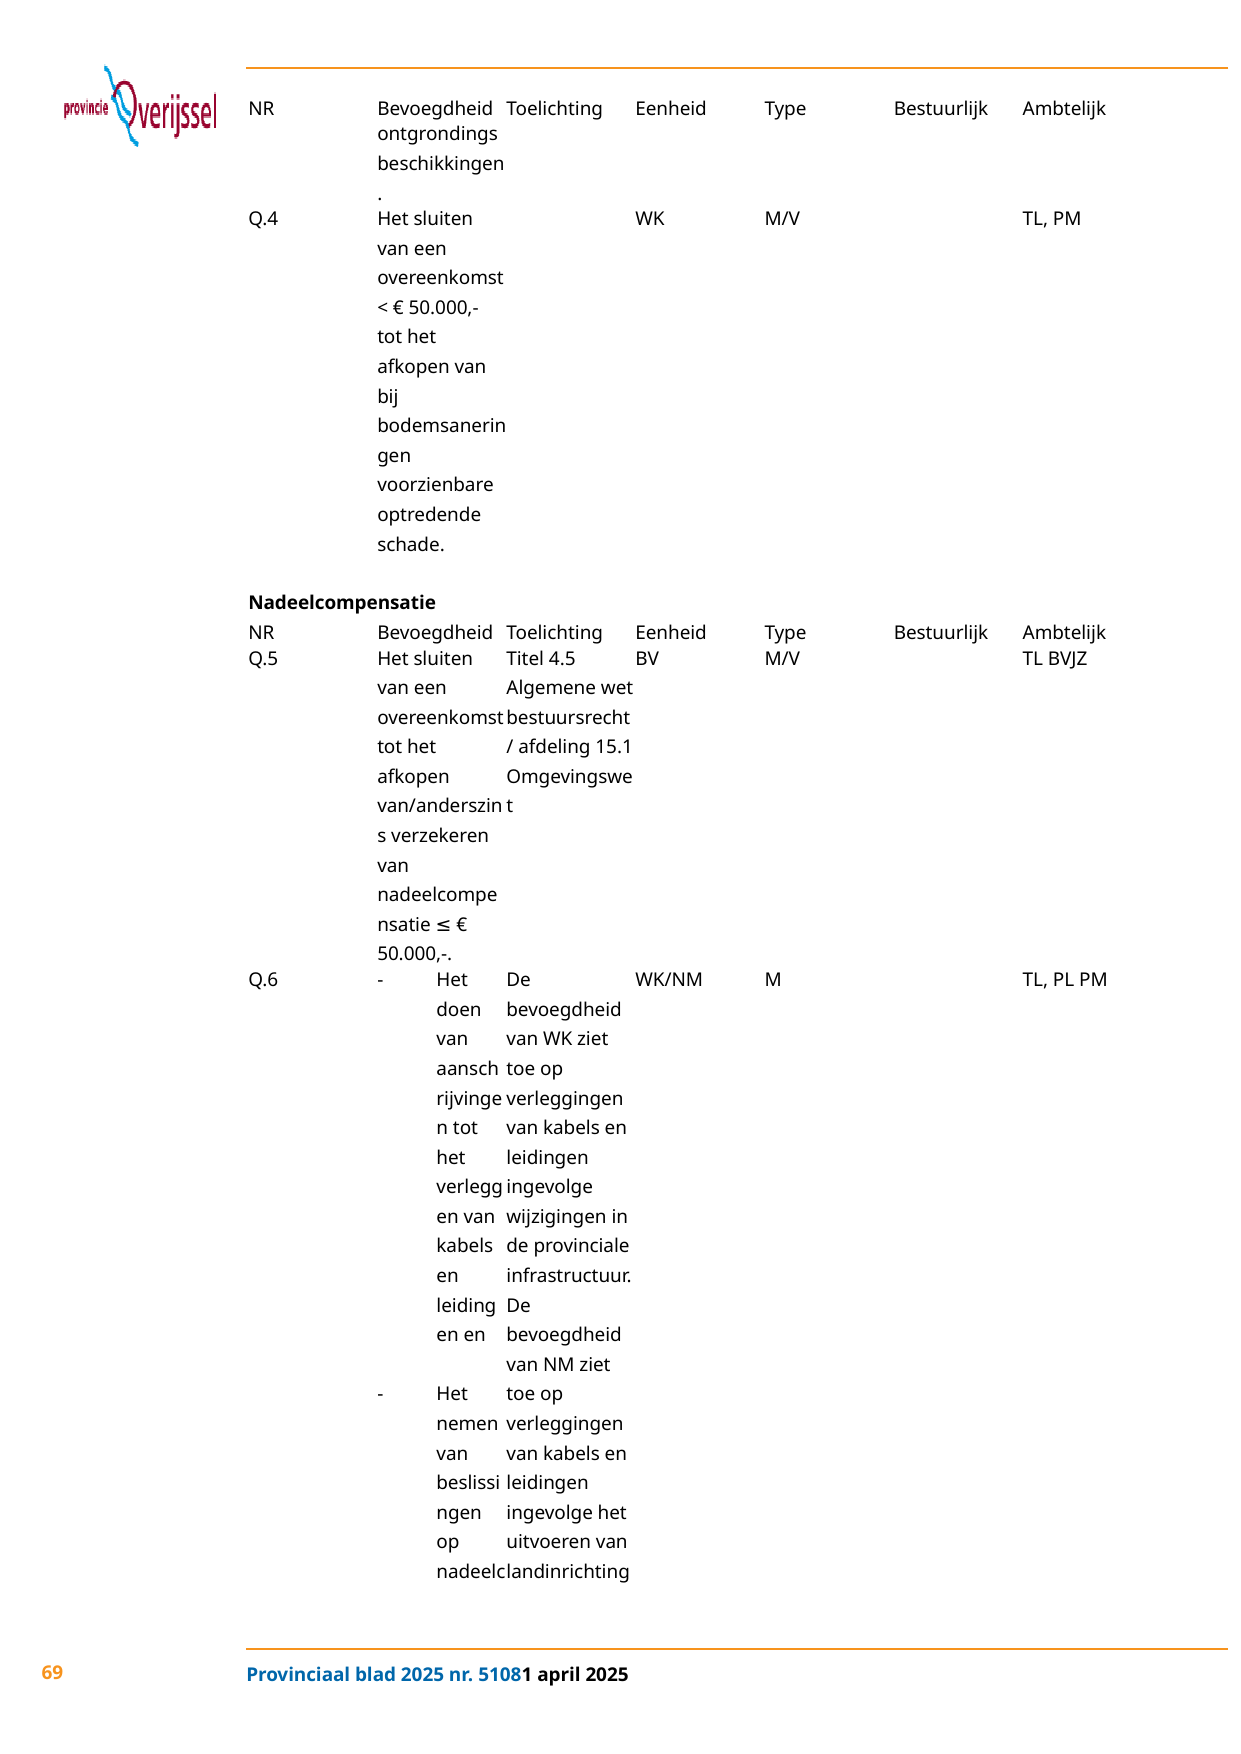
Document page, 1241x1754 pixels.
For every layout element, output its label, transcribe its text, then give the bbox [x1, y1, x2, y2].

table_cell [506, 205, 635, 557]
text Nadeelcompensatie [248, 589, 1152, 615]
table_header Toelichting [506, 95, 635, 121]
table_cell Het sluiten van een overeenkomst < € 50.000,- tot het afkopen van bij bodemsaneringen voorzienbare optredende schade. [377, 205, 506, 557]
table_header Toelichting [506, 619, 635, 645]
table_cell [1023, 121, 1152, 205]
table_header Eenheid [635, 95, 764, 121]
table_cell M [764, 966, 893, 1584]
table_header Bestuurlijk [894, 95, 1022, 121]
table_header Bevoegdheid [377, 619, 506, 645]
table_cell [894, 205, 1022, 557]
table_header NR [248, 619, 377, 645]
table_cell [894, 121, 1022, 205]
table_cell Het doen van aanschrijvingen tot het verleggen van kabels en leidingen en Het nemen van beslissingen op nadeelc [377, 966, 506, 1584]
table_header Type [764, 619, 893, 645]
table_cell [635, 121, 764, 205]
table_cell [764, 121, 893, 205]
picture [41, 47, 231, 172]
table_cell [506, 121, 635, 205]
table_cell Titel 4.5 Algemene wet bestuursrecht/ afdeling 15.1 Omgevingswet [506, 645, 635, 966]
table_header Bestuurlijk [894, 619, 1022, 645]
table_cell Q.5 [248, 645, 377, 966]
table_cell Het sluiten van een overeenkomst tot het afkopen van/anderszins verzekeren van nadeelcompensatie ≤ € 50.000,-. [377, 645, 506, 966]
table_cell De bevoegdheid van WK ziet toe op verleggingen van kabels en leidingen ingevolge wijzigingen in de provinciale infrastructuur. De bevoegdheid van NM ziet toe op verleggingen van kabels en leidingen ingevolge het uitvoeren van landinrichting [506, 966, 635, 1584]
table_cell TL, PM [1023, 205, 1152, 557]
table_header Type [764, 95, 893, 121]
table_cell Q.4 [248, 205, 377, 557]
table_cell BV [635, 645, 764, 966]
table_cell WK [635, 205, 764, 557]
table_cell TL BVJZ [1023, 645, 1152, 966]
table_header Ambtelijk [1023, 95, 1152, 121]
table_header Ambtelijk [1023, 619, 1152, 645]
table_cell TL, PL PM [1023, 966, 1152, 1584]
table_cell Q.6 [248, 966, 377, 1584]
table_cell M/V [764, 205, 893, 557]
table_cell M/V [764, 645, 893, 966]
table_header Eenheid [635, 619, 764, 645]
table_header Bevoegdheid [377, 95, 506, 121]
table_cell ontgrondingsbeschikkingen. [377, 121, 506, 205]
table_cell [894, 645, 1022, 966]
table_header NR [248, 95, 377, 121]
table_cell [248, 121, 377, 205]
table_cell [894, 966, 1022, 1584]
table_cell WK/NM [635, 966, 764, 1584]
